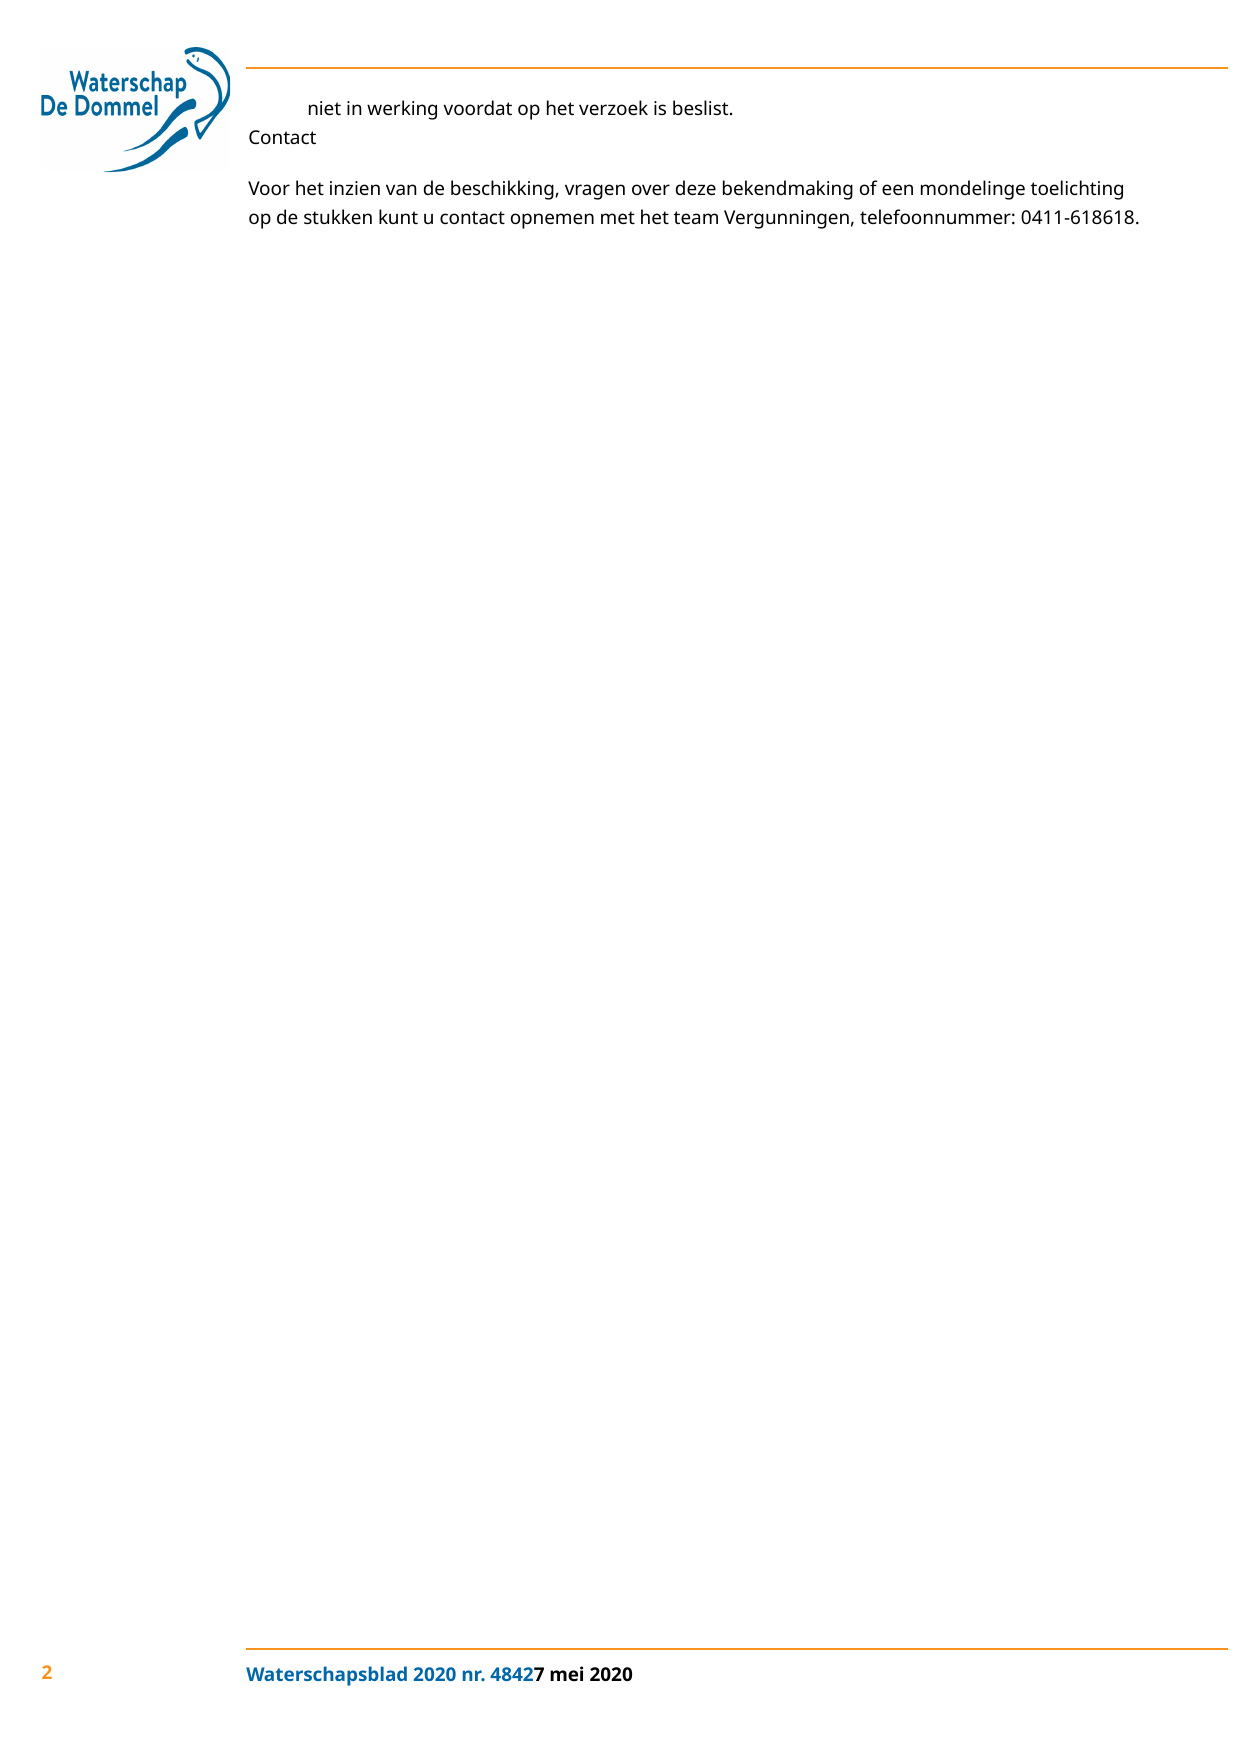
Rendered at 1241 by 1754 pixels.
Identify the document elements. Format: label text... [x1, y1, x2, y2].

text Voor het inzien van de beschikking, vragen over deze bekendmaking of een mondelinge toelichting op de stukken kunt u contact opnemen met het team Vergunningen, telefoonnummer: 0411-618618. [248, 175, 1152, 230]
list niet in werking voordat op het verzoek is beslist. [248, 95, 1152, 121]
picture [45, 99, 51, 111]
picture [41, 47, 231, 172]
text Contact [248, 124, 1152, 150]
picture [204, 47, 231, 76]
picture [198, 118, 210, 131]
